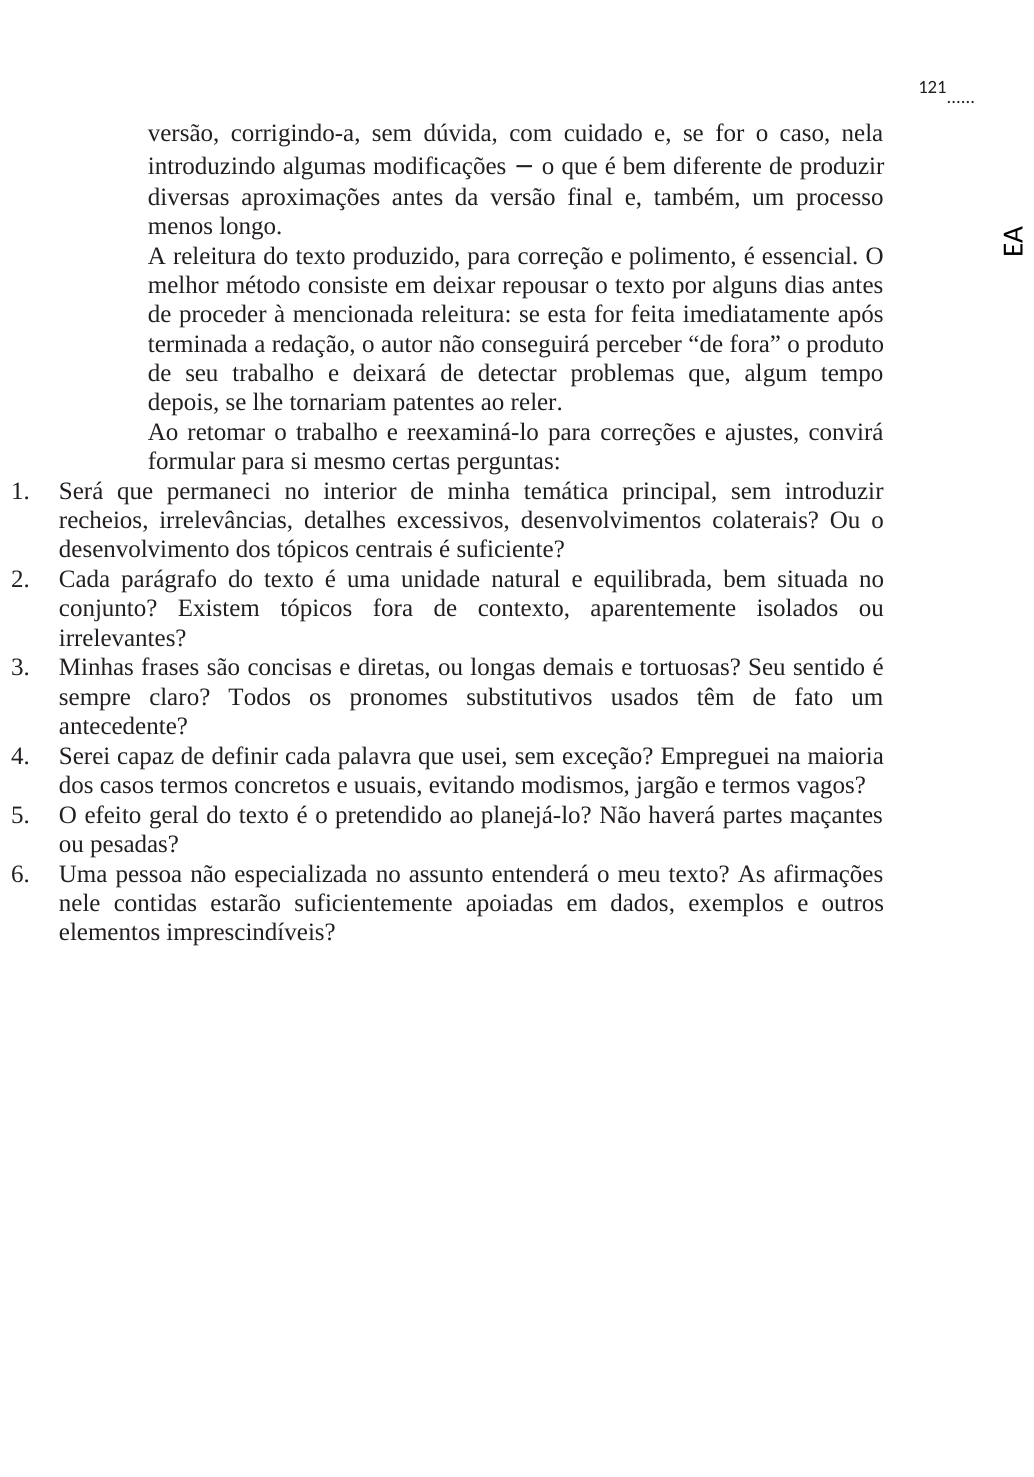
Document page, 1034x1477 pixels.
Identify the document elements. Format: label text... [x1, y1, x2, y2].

list O efeito geral do texto é o pretendido ao planejá-lo? Não haverá partes maçantes ou pesadas? [11, 800, 885, 858]
list Cada parágrafo do texto é uma unidade natural e equilibrada, bem situada no conjunto? Existem tópicos fora de contexto, aparentemente isolados ou irrelevantes? [11, 564, 885, 652]
list Uma pessoa não especializada no assunto entenderá o meu texto? As afirmações nele contidas estarão suficientemente apoiadas em dados, exemplos e outros elementos imprescindíveis? [11, 859, 885, 946]
text versão, corrigindo-a, sem dúvida, com cuidado e, se for o caso, nela introduzindo algumas modificações − o que é bem diferente de produzir diversas aproximações antes da versão final e, também, um processo menos longo. [148, 118, 885, 240]
text Ao retomar o trabalho e reexaminá-lo para correções e ajustes, convirá formular para si mesmo certas perguntas: [148, 417, 885, 475]
text A releitura do texto produzido, para correção e polimento, é essencial. O melhor método consiste em deixar repousar o texto por alguns dias antes de proceder à mencionada releitura: se esta for feita imediatamente após terminada a redação, o autor não conseguirá perceber “de fora” o produto de seu trabalho e deixará de detectar problemas que, algum tempo depois, se lhe tornariam patentes ao reler. [148, 241, 885, 416]
list Serei capaz de definir cada palavra que usei, sem exceção? Empreguei na maioria dos casos termos concretos e usuais, evitando modismos, jargão e termos vagos? [11, 741, 885, 799]
list Minhas frases são concisas e diretas, ou longas demais e tortuosas? Seu sentido é sempre claro? Todos os pronomes substitutivos usados têm de fato um antecedente? [11, 652, 885, 740]
list Será que permaneci no interior de minha temática principal, sem introduzir recheios, irrelevâncias, detalhes excessivos, desenvolvimentos colaterais? Ou o desenvolvimento dos tópicos centrais é suficiente? [11, 476, 885, 563]
